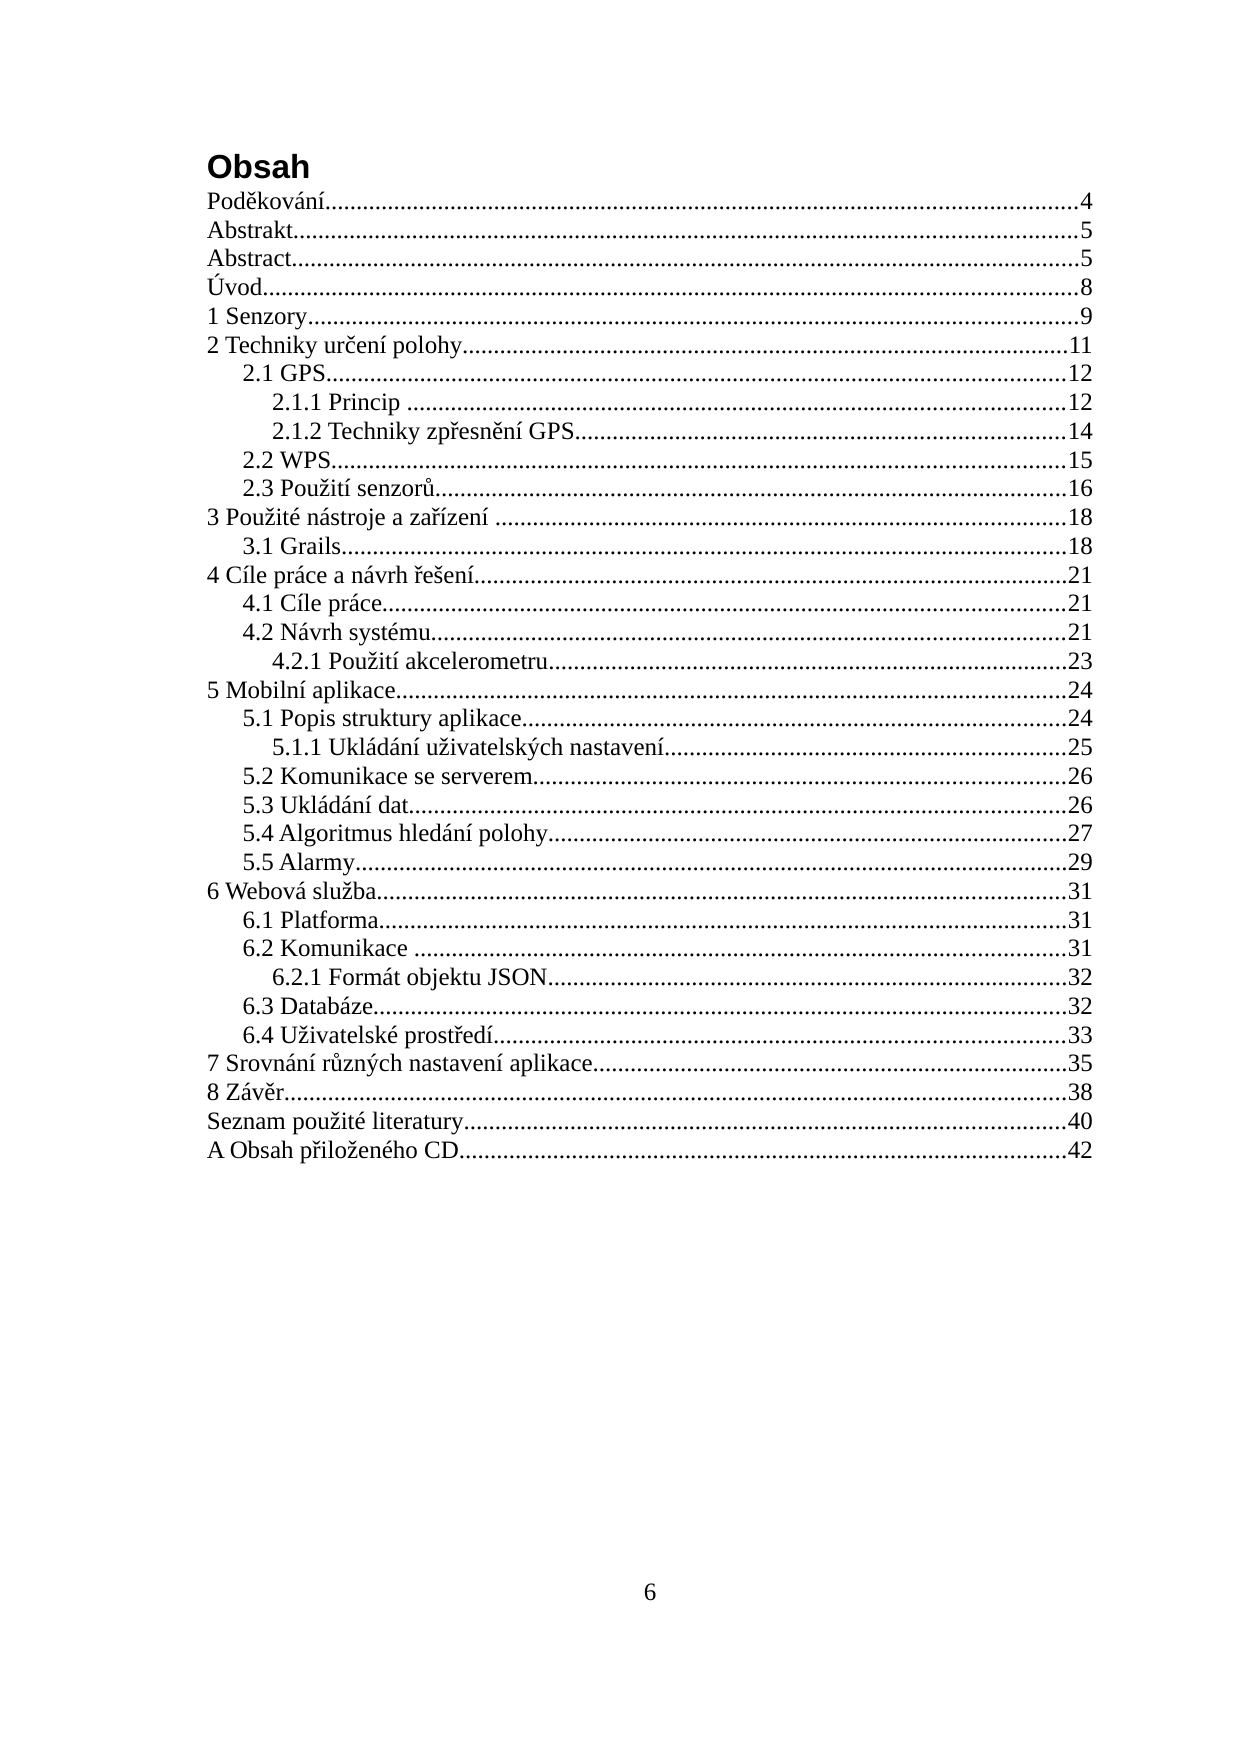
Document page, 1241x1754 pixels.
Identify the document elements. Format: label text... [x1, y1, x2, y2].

text 6.4 Uživatelské prostředí 33 [236, 1020, 1093, 1048]
text Úvod 8 [207, 272, 1093, 301]
text 4.1 Cíle práce 21 [236, 588, 1093, 617]
text 4 Cíle práce a návrh řešení 21 [207, 560, 1093, 588]
text 2.1.2 Techniky zpřesnění GPS 14 [266, 416, 1093, 445]
text Abstrakt 5 [207, 215, 1093, 243]
text 5.4 Algoritmus hledání polohy 27 [236, 818, 1093, 847]
text 6.1 Platforma 31 [236, 905, 1093, 933]
text 2.2 WPS 15 [236, 445, 1093, 473]
text 6.2 Komunikace 31 [236, 933, 1093, 962]
text 6.2.1 Formát objektu JSON 32 [266, 962, 1093, 991]
text 7 Srovnání různých nastavení aplikace 35 [207, 1048, 1093, 1077]
text A Obsah přiloženého CD 42 [207, 1135, 1093, 1163]
text Seznam použité literatury 40 [207, 1106, 1093, 1135]
text 6 Webová služba 31 [207, 876, 1093, 905]
text 2 Techniky určení polohy 11 [207, 330, 1093, 358]
text 6.3 Databáze 32 [236, 991, 1093, 1020]
text 5.1 Popis struktury aplikace 24 [236, 703, 1093, 732]
text 2.3 Použití senzorů 16 [236, 473, 1093, 502]
text 1 Senzory 9 [207, 301, 1093, 330]
text 2.1 GPS 12 [236, 358, 1093, 387]
text 8 Závěr 38 [207, 1077, 1093, 1106]
text 5.2 Komunikace se serverem 26 [236, 761, 1093, 790]
subtitle Obsah [207, 148, 1093, 186]
text 4.2 Návrh systému 21 [236, 617, 1093, 646]
text 5.1.1 Ukládání uživatelských nastavení 25 [266, 732, 1093, 761]
text Poděkování 4 [207, 186, 1093, 215]
text 5.5 Alarmy 29 [236, 847, 1093, 876]
text Abstract 5 [207, 243, 1093, 272]
text 5.3 Ukládání dat 26 [236, 790, 1093, 818]
text 5 Mobilní aplikace 24 [207, 675, 1093, 703]
text 4.2.1 Použití akcelerometru 23 [266, 646, 1093, 675]
text 3 Použité nástroje a zařízení 18 [207, 502, 1093, 531]
text 3.1 Grails 18 [236, 531, 1093, 560]
text 2.1.1 Princip 12 [266, 387, 1093, 416]
